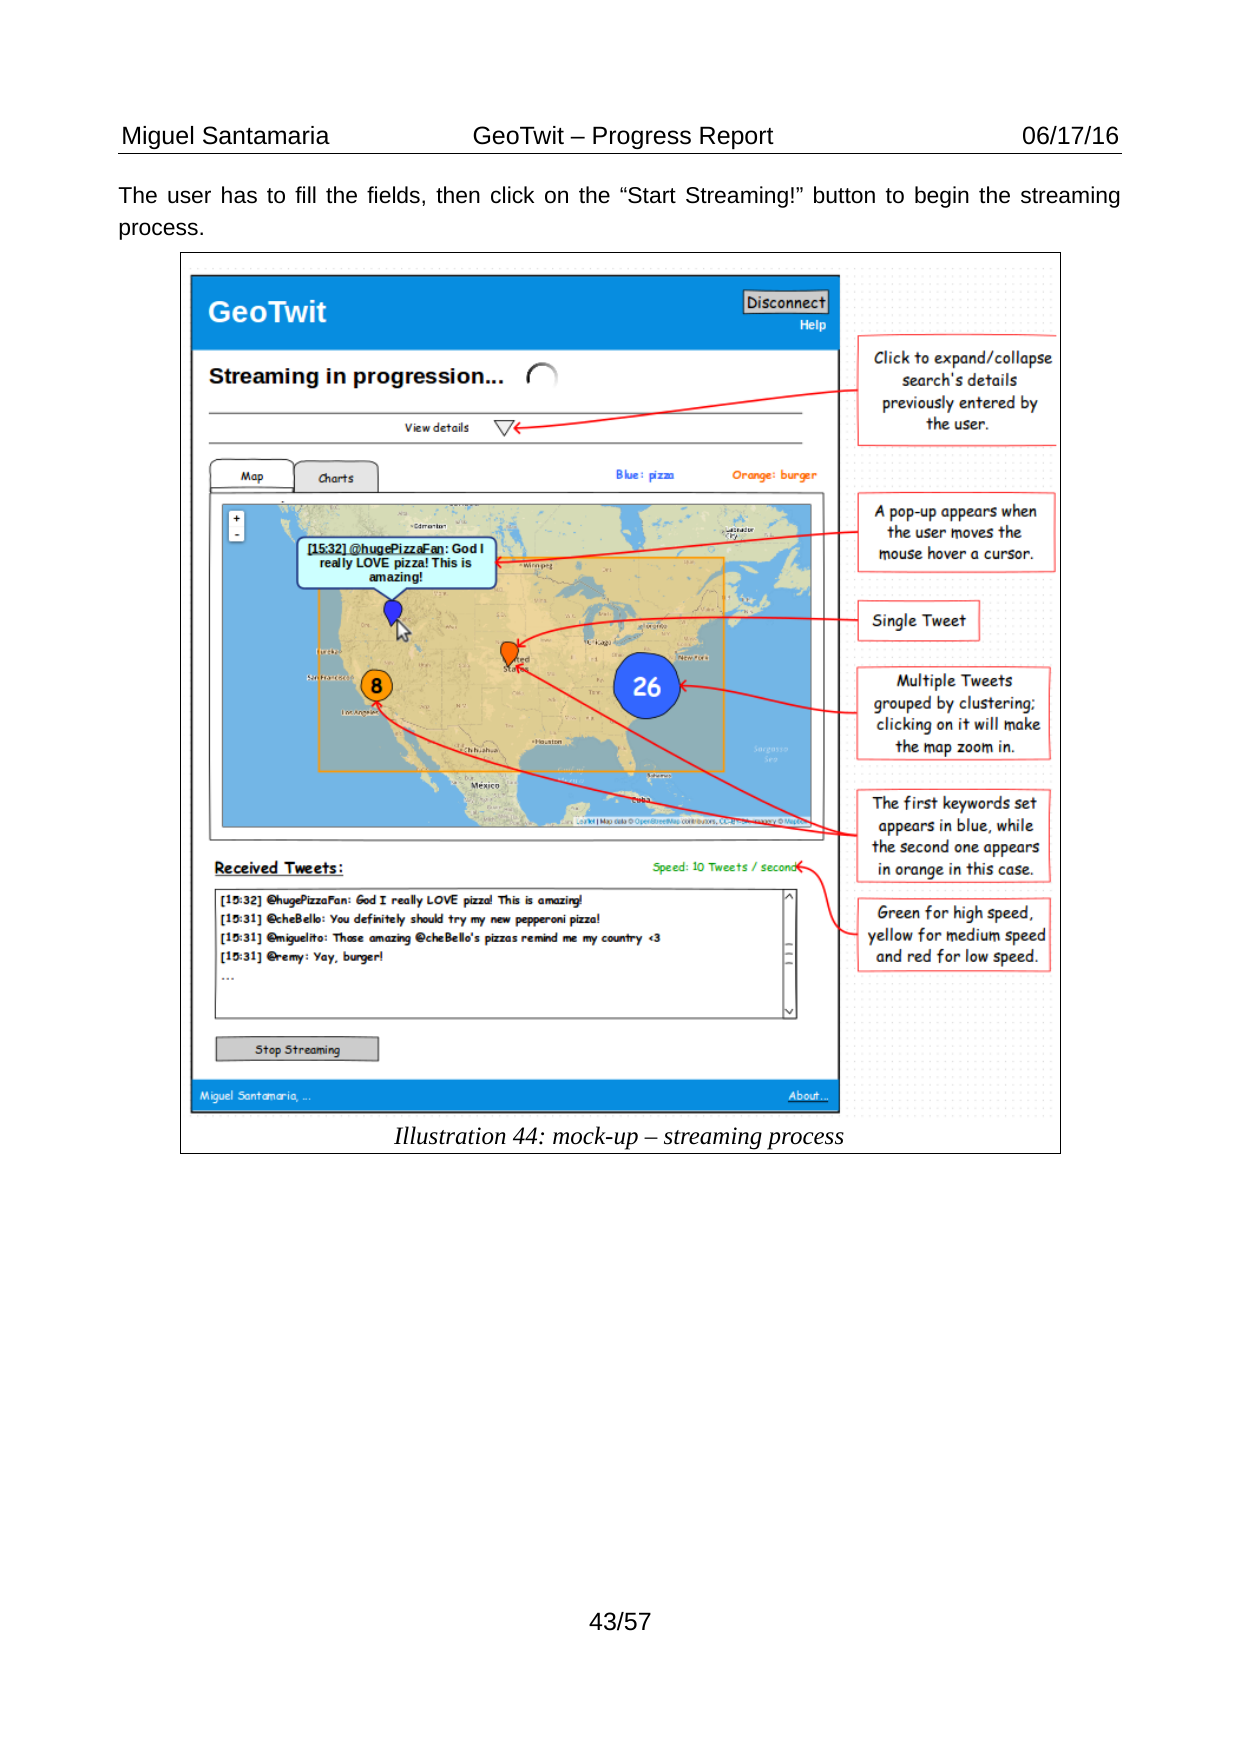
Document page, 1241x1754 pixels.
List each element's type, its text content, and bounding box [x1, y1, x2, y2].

text [181, 1118, 1060, 1153]
text The user has to fill the fields, then click on the “Start Streaming!” button to begin the streaming process. [118, 182, 1122, 240]
picture [183, 267, 1057, 1121]
text Illustration 44: mock-up – streaming process [183, 1121, 1057, 1150]
